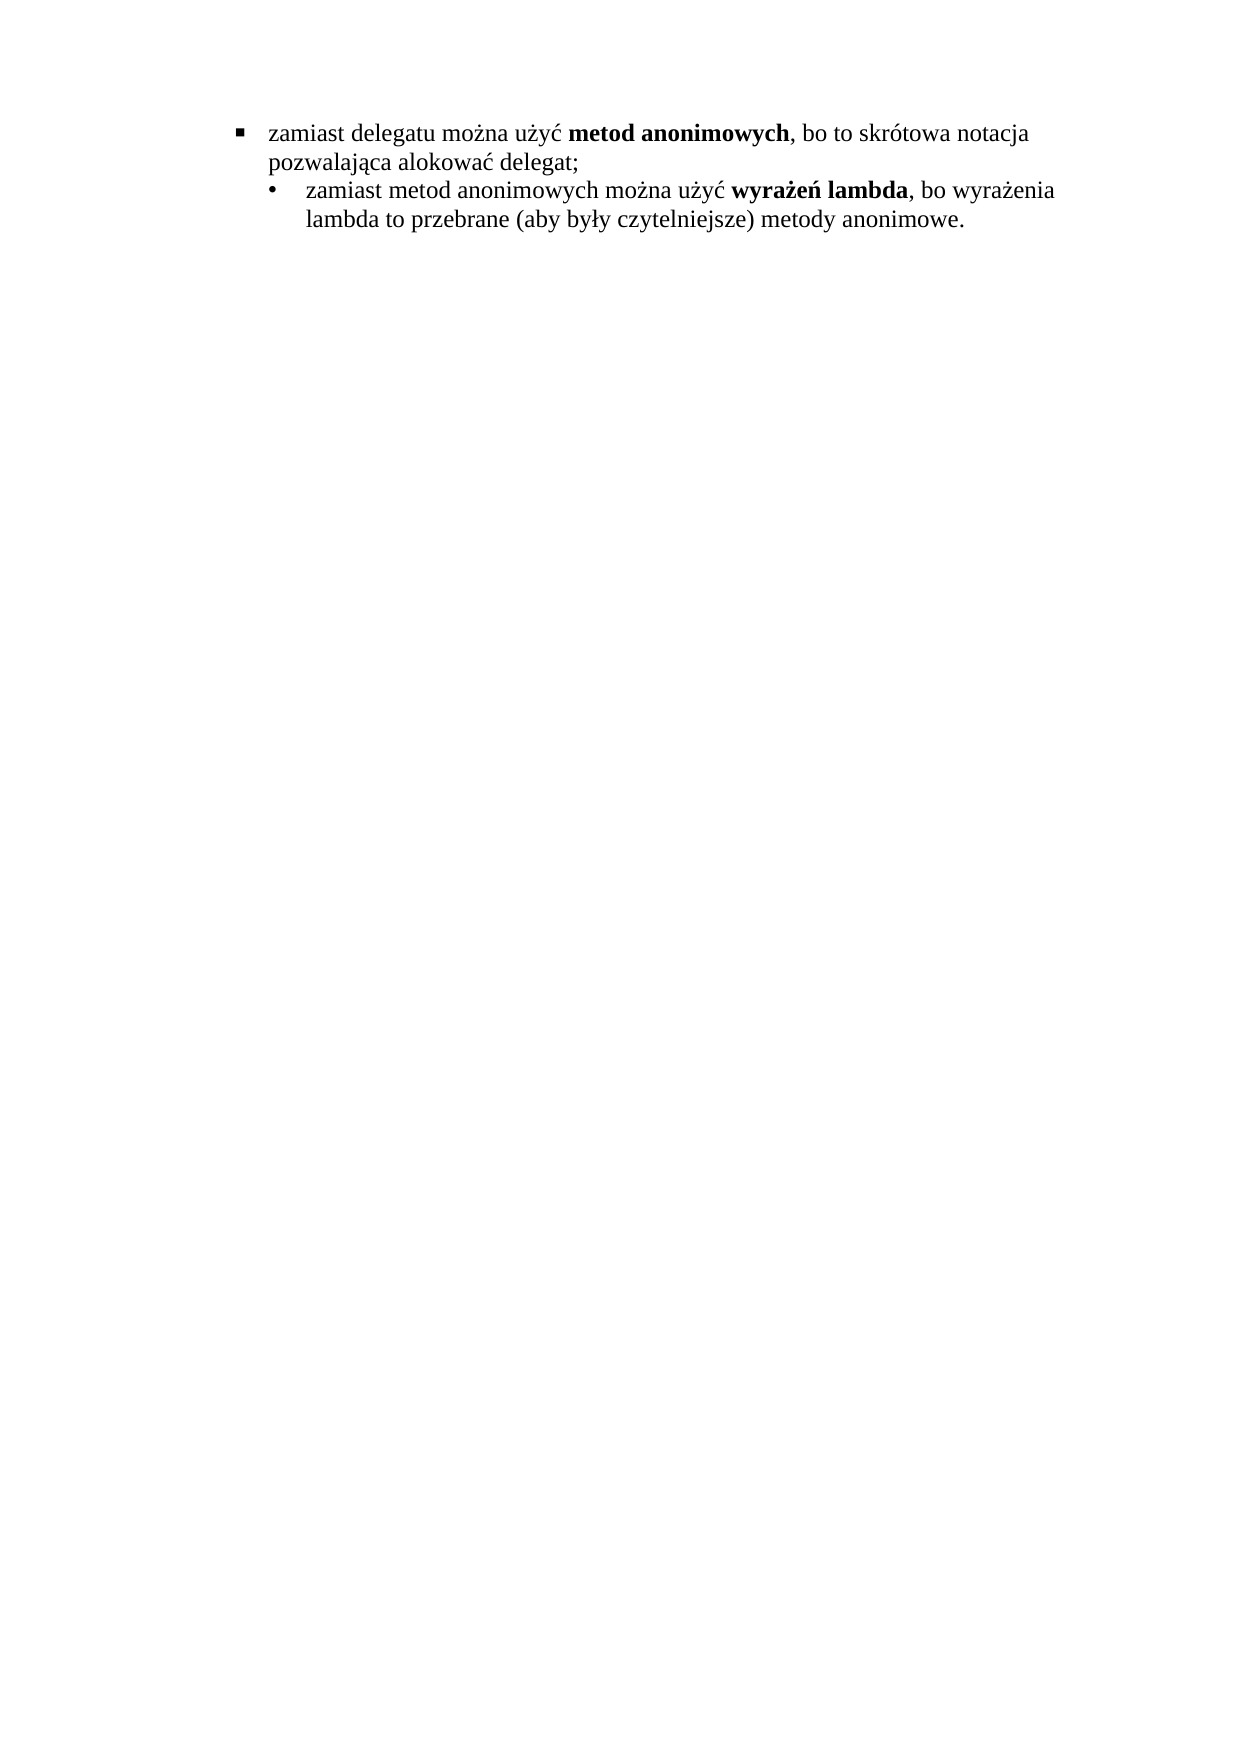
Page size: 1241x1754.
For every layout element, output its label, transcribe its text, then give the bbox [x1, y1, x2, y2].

list zamiast delegatu można użyć metod anonimowych, bo to skrótowa notacja pozwalająca alokować delegat; [231, 118, 1122, 176]
list zamiast metod anonimowych można użyć wyrażeń lambda, bo wyrażenia lambda to przebrane (aby były czytelniejsze) metody anonimowe. [268, 176, 1122, 233]
